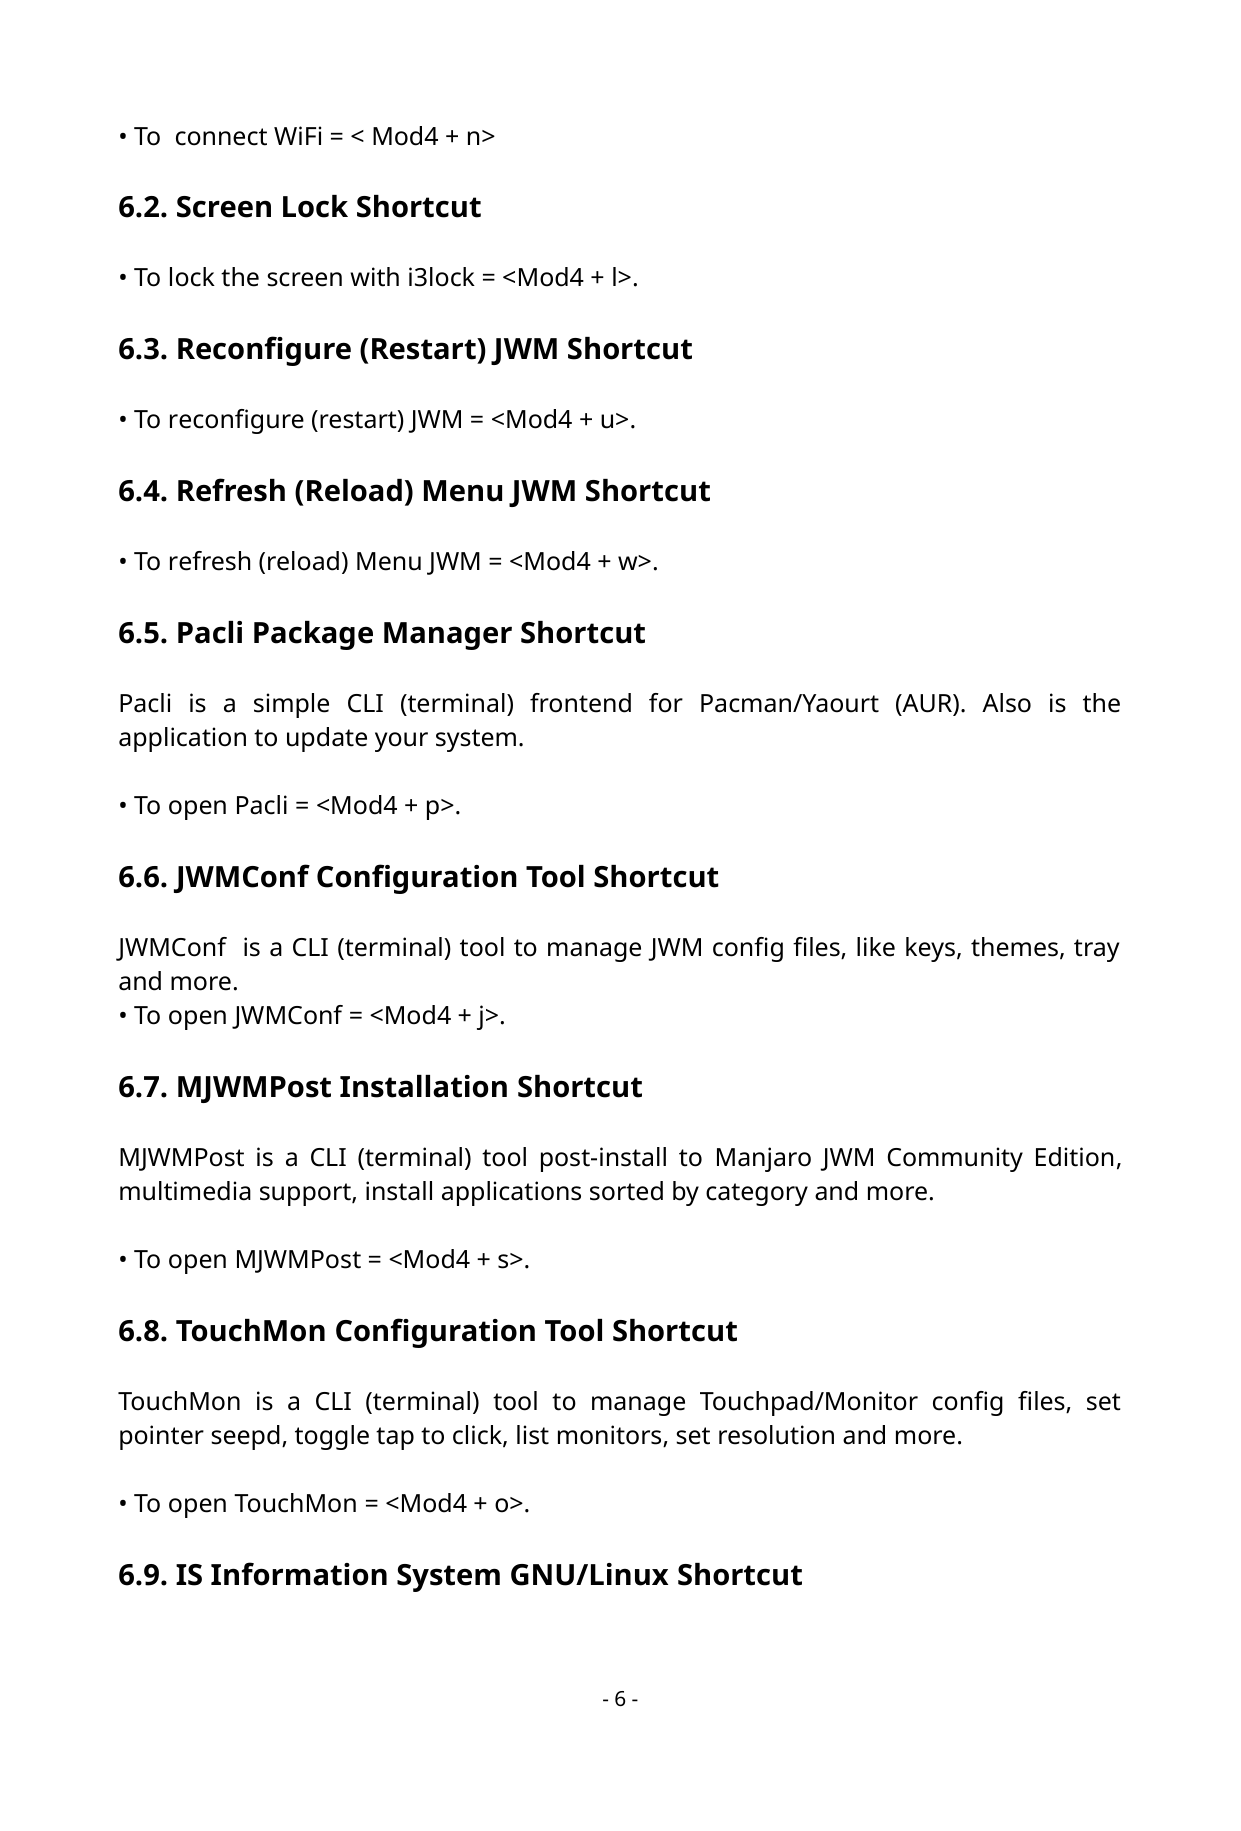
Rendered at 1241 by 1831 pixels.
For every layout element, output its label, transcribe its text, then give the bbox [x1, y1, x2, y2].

text TouchMon is a CLI (terminal) tool to manage Touchpad/Monitor config files, set pointer seepd, toggle tap to click, list monitors, set resolution and more. [118, 1384, 1122, 1452]
text Pacli is a simple CLI (terminal) frontend for Pacman/Yaourt (AUR). Also is the application to update your system. [118, 686, 1122, 754]
text • To lock the screen with i3lock = <Mod4 + l>. [118, 260, 1122, 294]
subtitle 6.2. Screen Lock Shortcut [118, 186, 1122, 226]
text • To open MJWMPost = <Mod4 + s>. [118, 1242, 1122, 1276]
text • To reconfigure (restart) JWM = <Mod4 + u>. [118, 402, 1122, 436]
text • To open TouchMon = <Mod4 + o>. [118, 1486, 1122, 1520]
subtitle 6.4. Refresh (Reload) Menu JWM Shortcut [118, 470, 1122, 510]
subtitle 6.8. TouchMon Configuration Tool Shortcut [118, 1310, 1122, 1350]
text • To connect WiFi = < Mod4 + n> [118, 118, 1122, 152]
subtitle 6.6. JWMConf Configuration Tool Shortcut [118, 856, 1122, 896]
subtitle 6.5. Pacli Package Manager Shortcut [118, 612, 1122, 652]
text JWMConf is a CLI (terminal) tool to manage JWM config files, like keys, themes, tray and more. [118, 930, 1122, 998]
text • To open JWMConf = <Mod4 + j>. [118, 998, 1122, 1032]
text • To open Pacli = <Mod4 + p>. [118, 788, 1122, 822]
text MJWMPost is a CLI (terminal) tool post-install to Manjaro JWM Community Edition, multimedia support, install applications sorted by category and more. [118, 1140, 1122, 1208]
subtitle 6.3. Reconfigure (Restart) JWM Shortcut [118, 328, 1122, 368]
subtitle 6.7. MJWMPost Installation Shortcut [118, 1066, 1122, 1106]
text • To refresh (reload) Menu JWM = <Mod4 + w>. [118, 544, 1122, 578]
subtitle 6.9. IS Information System GNU/Linux Shortcut [118, 1554, 1122, 1594]
